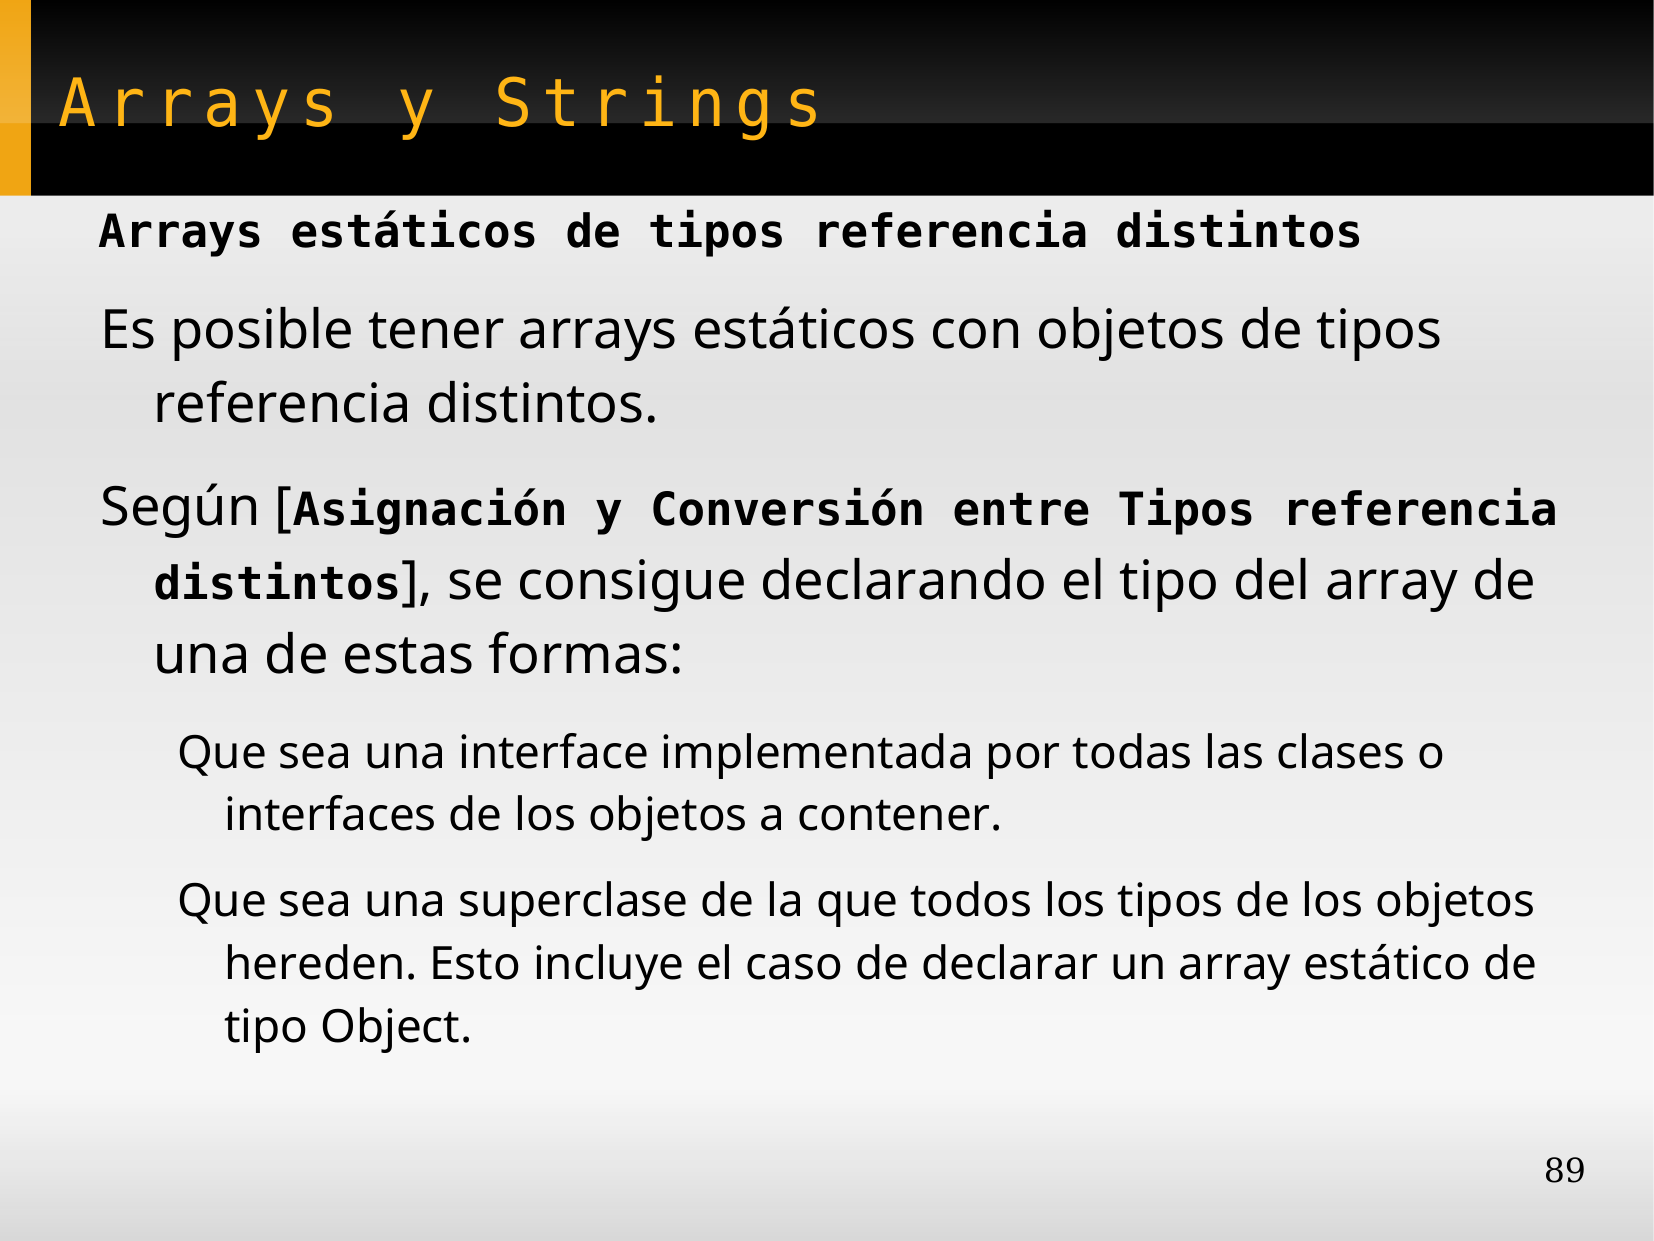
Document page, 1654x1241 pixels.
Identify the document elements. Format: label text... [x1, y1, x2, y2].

title Arrays y Strings [59, 29, 1595, 178]
picture [0, 0, 1654, 1241]
text_box Arrays estáticos de tipos referencia distintos [83, 197, 1378, 266]
list Es posible tener arrays estáticos con objetos de tipos referencia distintos. Según [Asignación y Conversión entre Tipos referencia distintos], se consigue declarando el tipo del array de una de estas formas: Que sea una interface implementada por todas las clases o interfaces de los objetos a contener. Que sea una superclase de la que todos los tipos de los objetos hereden. Esto incluye el caso de declarar un array estático de tipo Object. [82, 290, 1571, 976]
